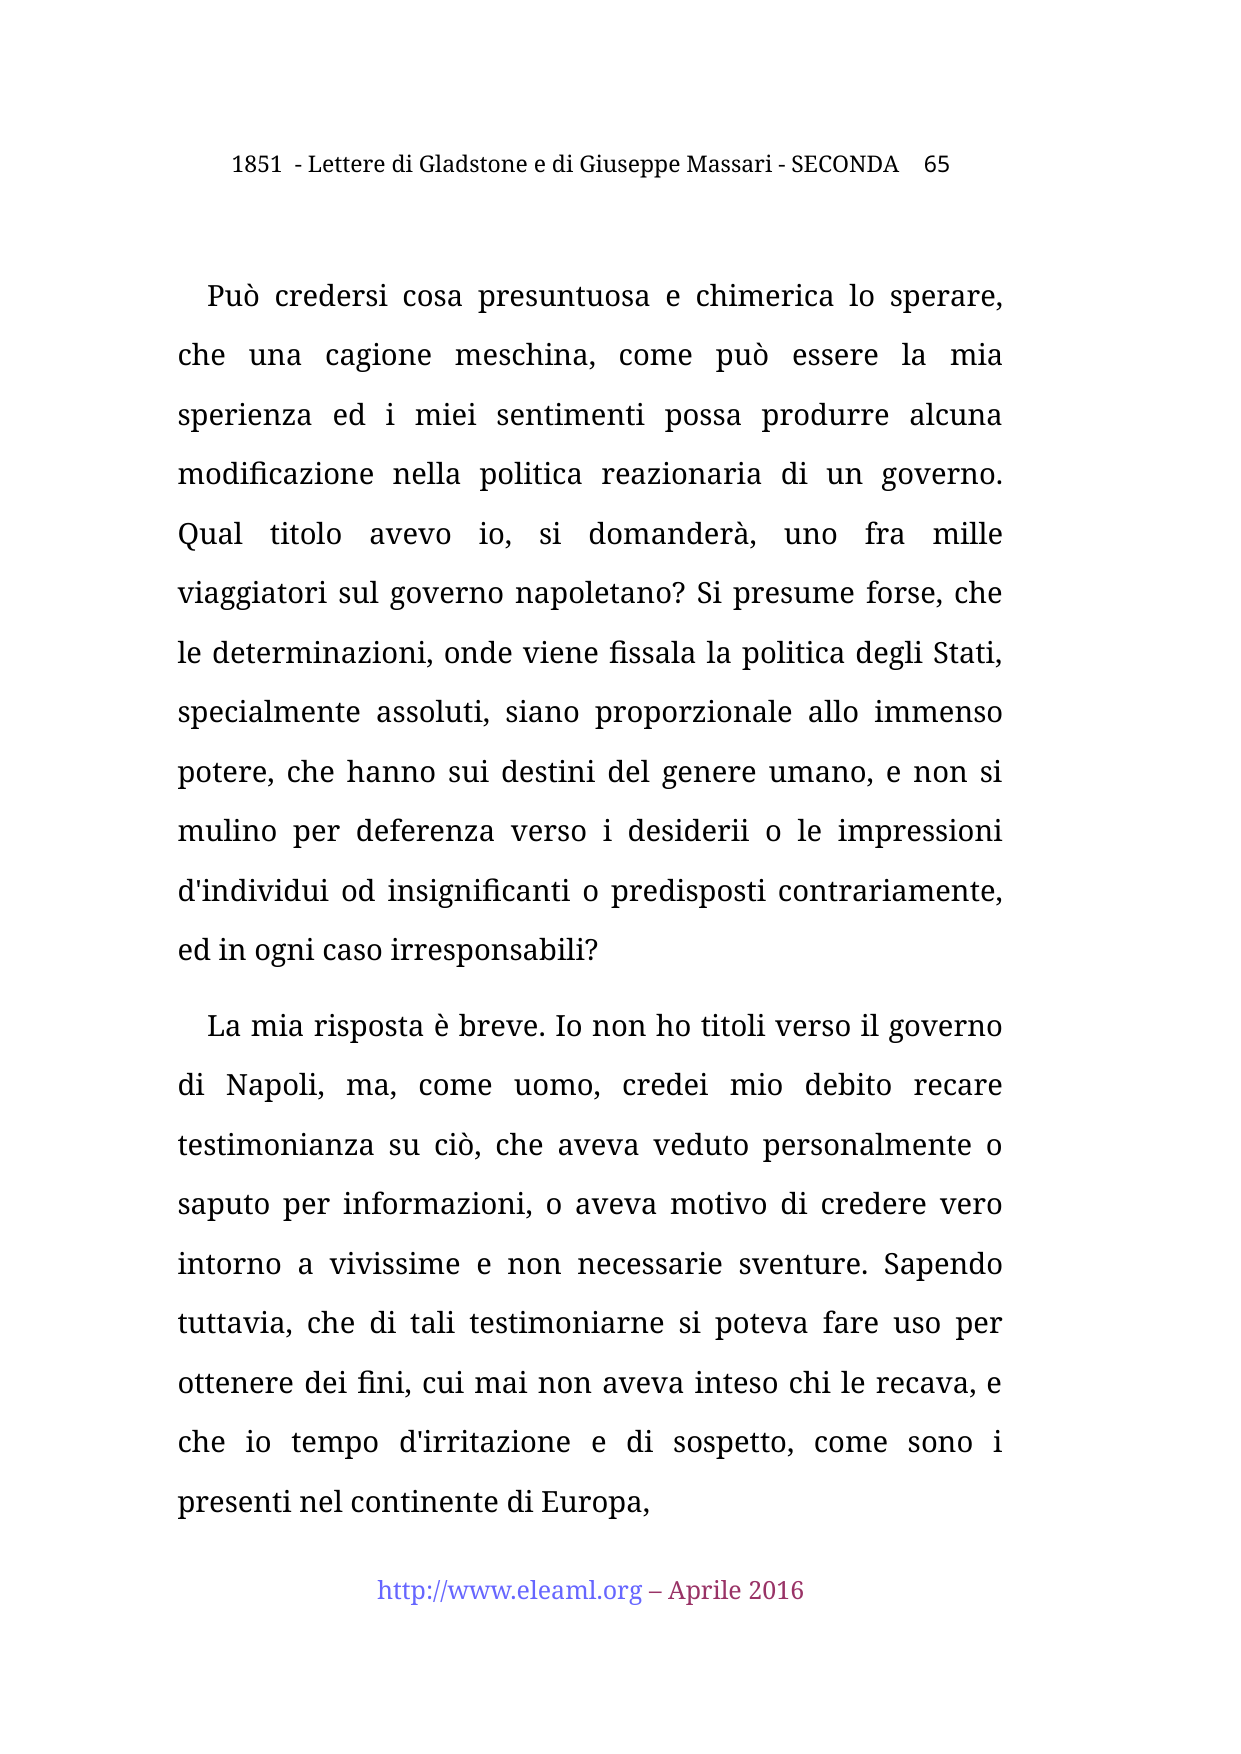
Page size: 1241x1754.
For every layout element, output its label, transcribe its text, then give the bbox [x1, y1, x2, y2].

text La mia risposta è breve. Io non ho titoli verso il governo di Napoli, ma, come uomo, credei mio debito recare testimonianza su ciò, che aveva veduto personalmente o saputo per informazioni, o aveva motivo di credere vero intorno a vivissime e non necessarie sventure. Sapendo tuttavia, che di tali testimoniarne si poteva fare uso per ottenere dei fini, cui mai non aveva inteso chi le recava, e che io tempo d'irritazione e di sospetto, come sono i presenti nel continente di Europa, [177, 1005, 1004, 1521]
text Può credersi cosa presuntuosa e chimerica lo sperare, che una cagione meschina, come può essere la mia sperienza ed i miei sentimenti possa produrre alcuna modificazione nella politica reazionaria di un governo. Qual titolo avevo io, si domanderà, uno fra mille viaggiatori sul governo napoletano? Si presume forse, che le determinazioni, onde viene fissala la politica degli Stati, specialmente assoluti, siano proporzionale allo immenso potere, che hanno sui destini del genere umano, e non si mulino per deferenza verso i desiderii o le impressioni d'individui od insignificanti o predisposti contrariamente, ed in ogni caso irresponsabili? [177, 275, 1004, 969]
